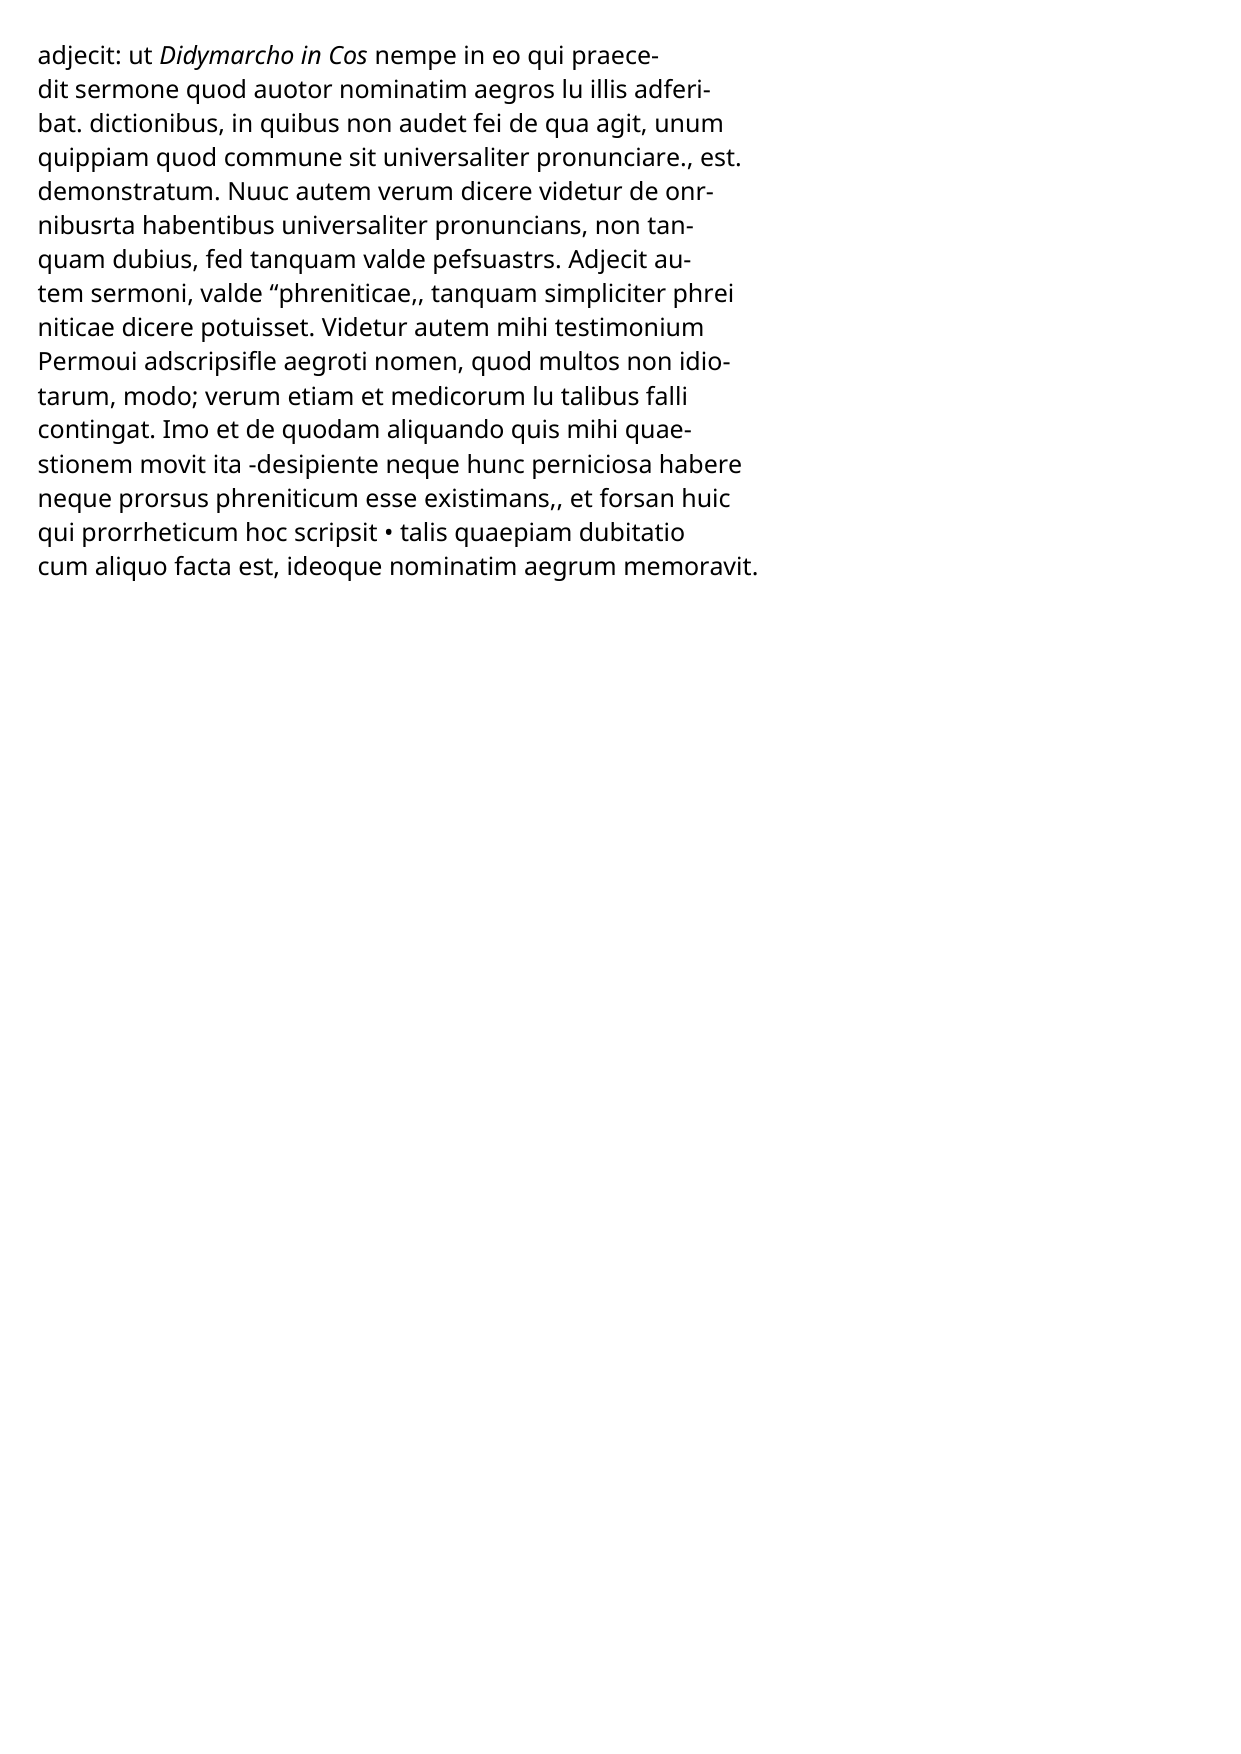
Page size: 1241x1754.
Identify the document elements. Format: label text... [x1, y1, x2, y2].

text adjecit: ut Didymarcho in Cos nempe in eo qui praece- dit sermone quod auotor nominatim aegros lu illis adferi- bat. dictionibus, in quibus non audet fei de qua agit, unum quippiam quod commune sit universaliter pronunciare., est. demonstratum. Nuuc autem verum dicere videtur de onr- nibusrta habentibus universaliter pronuncians, non tan- quam dubius, fed tanquam valde pefsuastrs. Adjecit au- tem sermoni, valde “phreniticae,, tanquam simpliciter phrei niticae dicere potuisset. Videtur autem mihi testimonium Permoui adscripsifle aegroti nomen, quod multos non idio- tarum, modo; verum etiam et medicorum lu talibus falli contingat. Imo et de quodam aliquando quis mihi quae- stionem movit ita -desipiente neque hunc perniciosa habere neque prorsus phreniticum esse existimans,, et forsan huic qui prorrheticum hoc scripsit • talis quaepiam dubitatio cum aliquo facta est, ideoque nominatim aegrum memoravit. [37, 37, 1203, 582]
